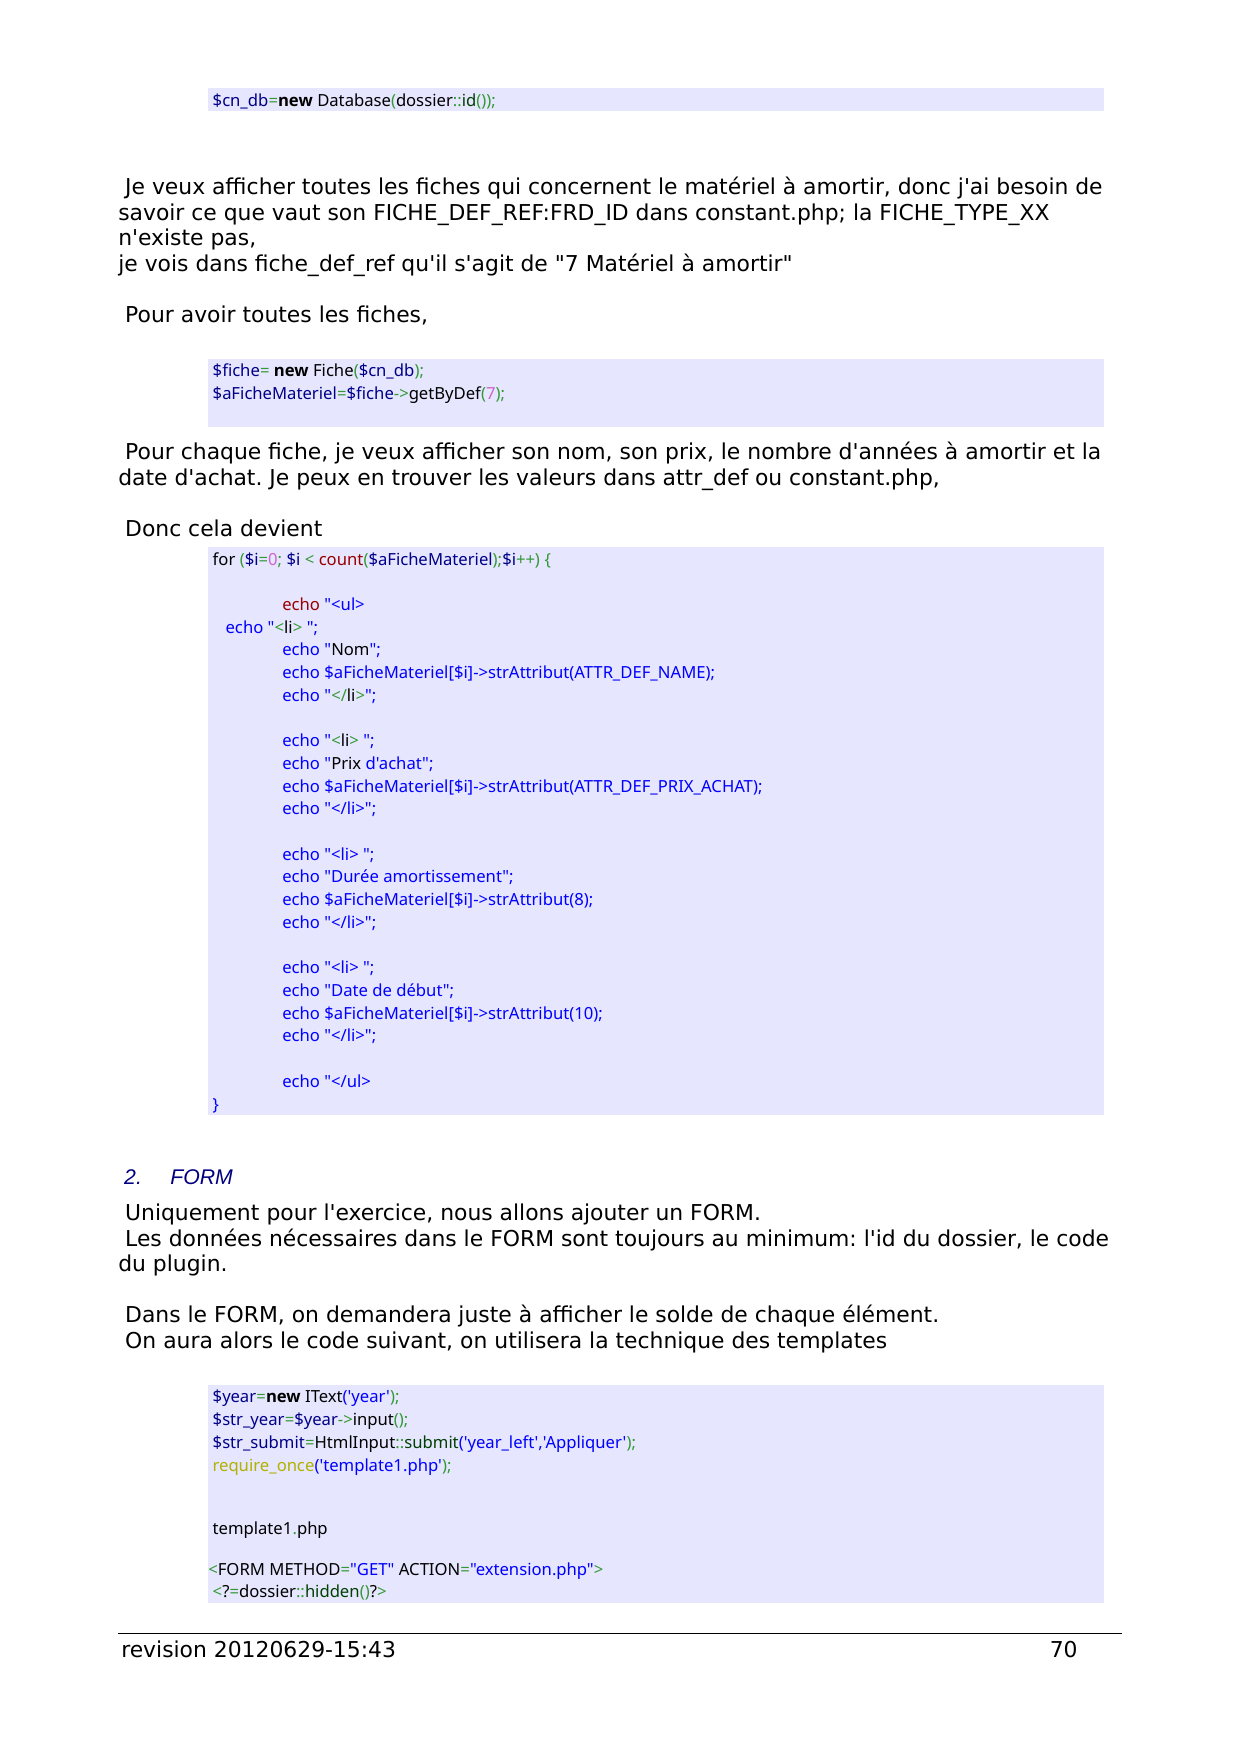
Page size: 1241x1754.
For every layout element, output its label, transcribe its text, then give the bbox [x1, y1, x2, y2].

text <FORM METHOD="GET" ACTION="extension.php"> <?=dossier::hidden()?> [208, 1557, 1104, 1603]
text Donc cela devient [118, 516, 1122, 541]
text template1.php [208, 1494, 1104, 1539]
text $cn_db=new Database(dossier::id()); [208, 88, 1104, 111]
text $fiche= new Fiche($cn_db); $aFicheMateriel=$fiche->getByDef(7); [208, 359, 1104, 427]
text Je veux afficher toutes les fiches qui concernent le matériel à amortir, donc j'ai besoin de savoir ce que vaut son FICHE_DEF_REF:FRD_ID dans constant.php; la FICHE_TYPE_XX n'existe pas, [118, 149, 1122, 251]
text je vois dans fiche_def_ref qu'il s'agit de "7 Matériel à amortir" Pour avoir toutes les fiches, [118, 251, 1122, 353]
text for ($i=0; $i < count($aFicheMateriel);$i++) { echo "<ul> echo "<li> "; echo "Nom"; echo $aFicheMateriel[$i]->strAttribut(ATTR_DEF_NAME); echo "</li>"; echo "<li> "; echo "Prix d'achat"; echo $aFicheMateriel[$i]->strAttribut(ATTR_DEF_PRIX_ACHAT); echo "</li>"; echo "<li> "; echo "Durée amortissement"; echo $aFicheMateriel[$i]->strAttribut(8); echo "</li>"; echo "<li> "; echo "Date de début"; echo $aFicheMateriel[$i]->strAttribut(10); echo "</li>"; echo "</ul> } [208, 547, 1104, 1115]
text Pour chaque fiche, je veux afficher son nom, son prix, le nombre d'années à amortir et la date d'achat. Je peux en trouver les valeurs dans attr_def ou constant.php, [118, 439, 1122, 516]
subtitle FORM [118, 1164, 1122, 1189]
text Uniquement pour l'exercice, nous allons ajouter un FORM. Les données nécessaires dans le FORM sont toujours au minimum: l'id du dossier, le code du plugin. Dans le FORM, on demandera juste à afficher le solde de chaque élément. On aura alors le code suivant, on utilisera la technique des templates [118, 1200, 1122, 1379]
text $year=new IText('year'); $str_year=$year->input(); $str_submit=HtmlInput::submit('year_left','Appliquer'); require_once('template1.php'); [208, 1385, 1104, 1476]
